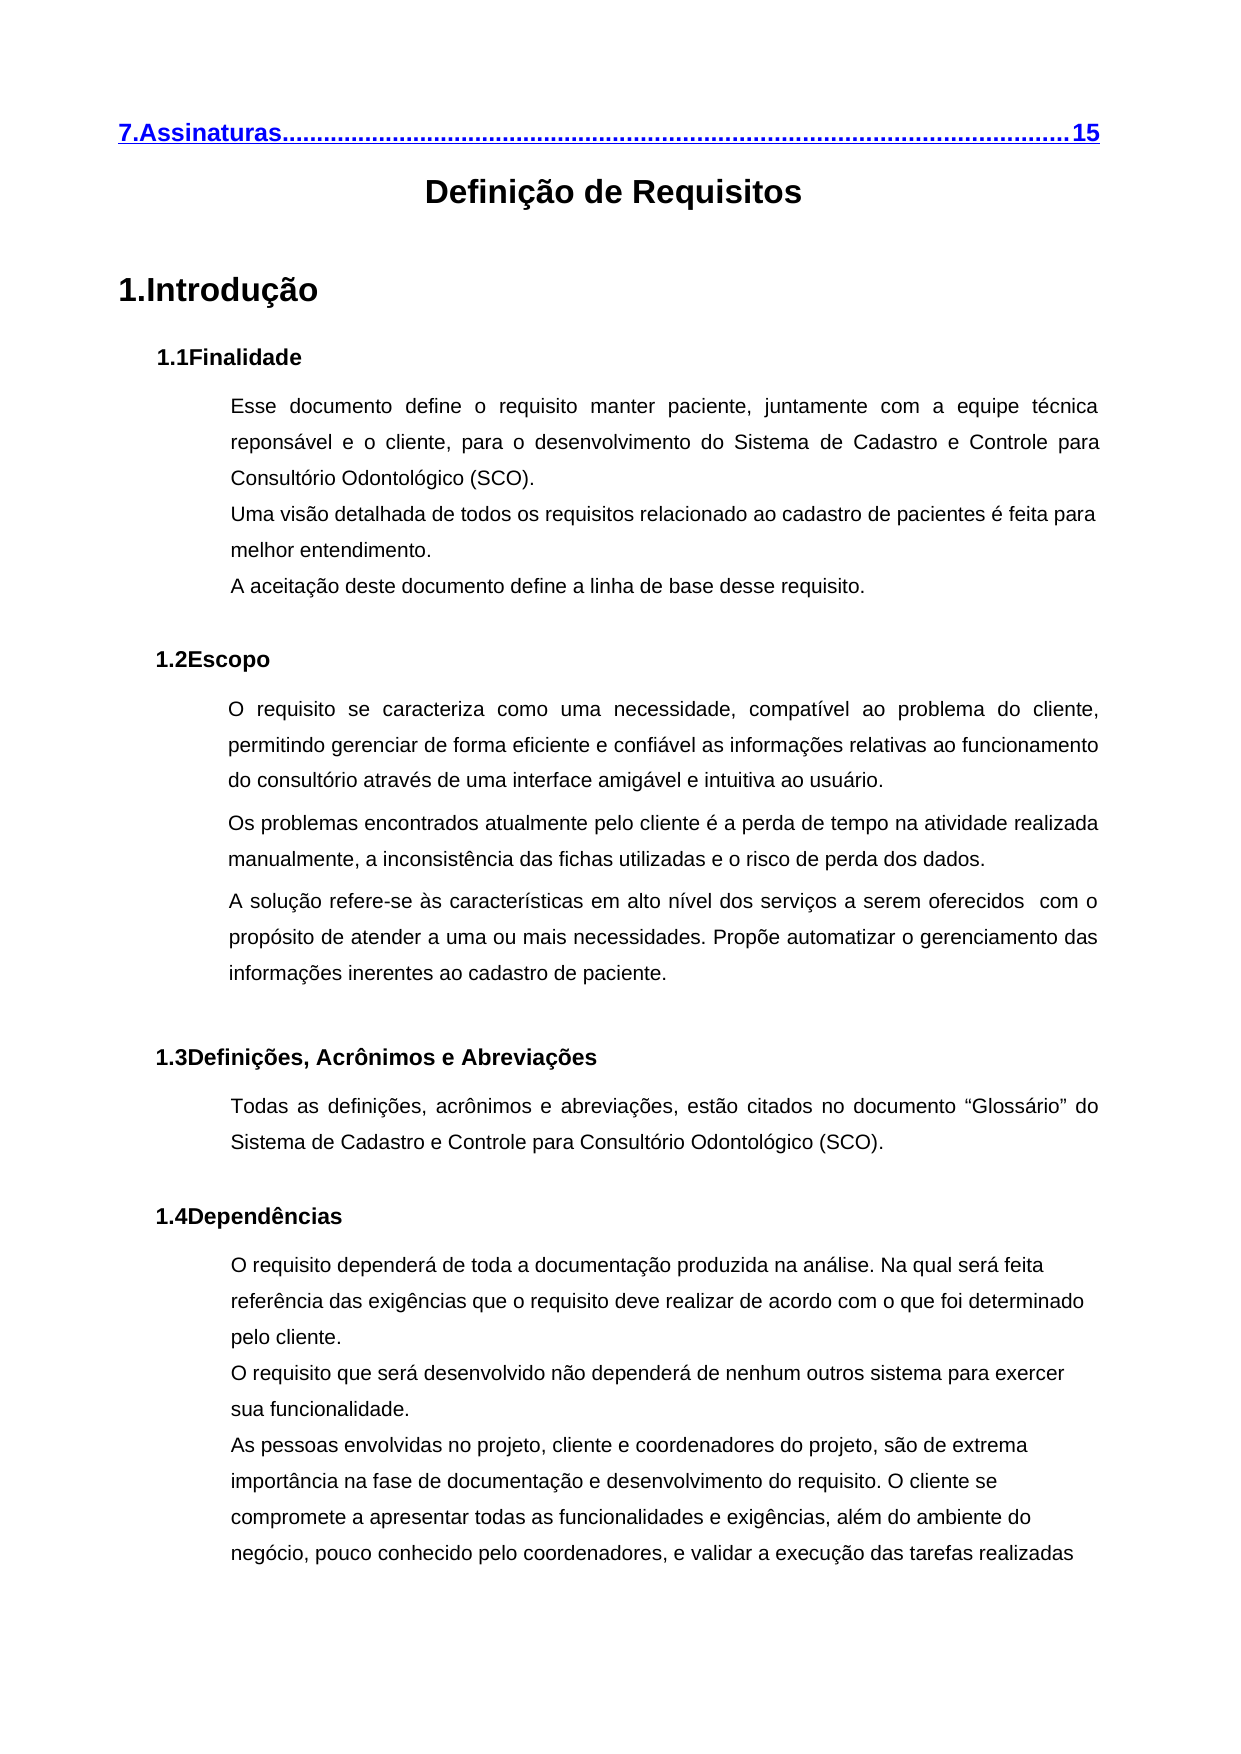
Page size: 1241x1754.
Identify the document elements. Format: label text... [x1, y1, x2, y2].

text Uma visão detalhada de todos os requisitos relacionado ao cadastro de pacientes é feita para melhor entendimento. [230, 502, 1100, 562]
text 7.Assinaturas 15 [118, 118, 1100, 143]
subtitle Introdução [118, 270, 1100, 309]
text O requisito se caracteriza como uma necessidade, compatível ao problema do cliente, permitindo gerenciar de forma eficiente e confiável as informações relativas ao funcionamento do consultório através de uma interface amigável e intuitiva ao usuário. [228, 696, 1100, 792]
subtitle Escopo [155, 646, 1100, 672]
subtitle Dependências [155, 1203, 1100, 1229]
text As pessoas envolvidas no projeto, cliente e coordenadores do projeto, são de extrema importância na fase de documentação e desenvolvimento do requisito. O cliente se compromete a apresentar todas as funcionalidades e exigências, além do ambiente do negócio, pouco conhecido pelo coordenadores, e validar a execução das tarefas realizadas [231, 1433, 1100, 1564]
text O requisito dependerá de toda a documentação produzida na análise. Na qual será feita referência das exigências que o requisito deve realizar de acordo com o que foi determinado pelo cliente. [231, 1253, 1100, 1349]
subtitle Finalidade [157, 344, 1100, 370]
text Esse documento define o requisito manter paciente, juntamente com a equipe técnica reponsável e o cliente, para o desenvolvimento do Sistema de Cadastro e Controle para Consultório Odontológico (SCO). [230, 394, 1100, 490]
text A solução refere-se às características em alto nível dos serviços a serem oferecidos com o propósito de atender a uma ou mais necessidades. Propõe automatizar o gerenciamento das informações inerentes ao cadastro de paciente. [229, 889, 1100, 984]
text Todas as definições, acrônimos e abreviações, estão citados no documento “Glossário” do Sistema de Cadastro e Controle para Consultório Odontológico (SCO). [230, 1094, 1100, 1154]
text O requisito que será desenvolvido não dependerá de nenhum outros sistema para exercer sua funcionalidade. [231, 1361, 1100, 1421]
text Os problemas encontrados atualmente pelo cliente é a perda de tempo na atividade realizada manualmente, a inconsistência das fichas utilizadas e o risco de perda dos dados. [228, 811, 1100, 870]
subtitle Definição de Requisitos [118, 172, 1100, 210]
text A aceitação deste documento define a linha de base desse requisito. [230, 574, 1100, 598]
subtitle Definições, Acrônimos e Abreviações [155, 1044, 1100, 1070]
